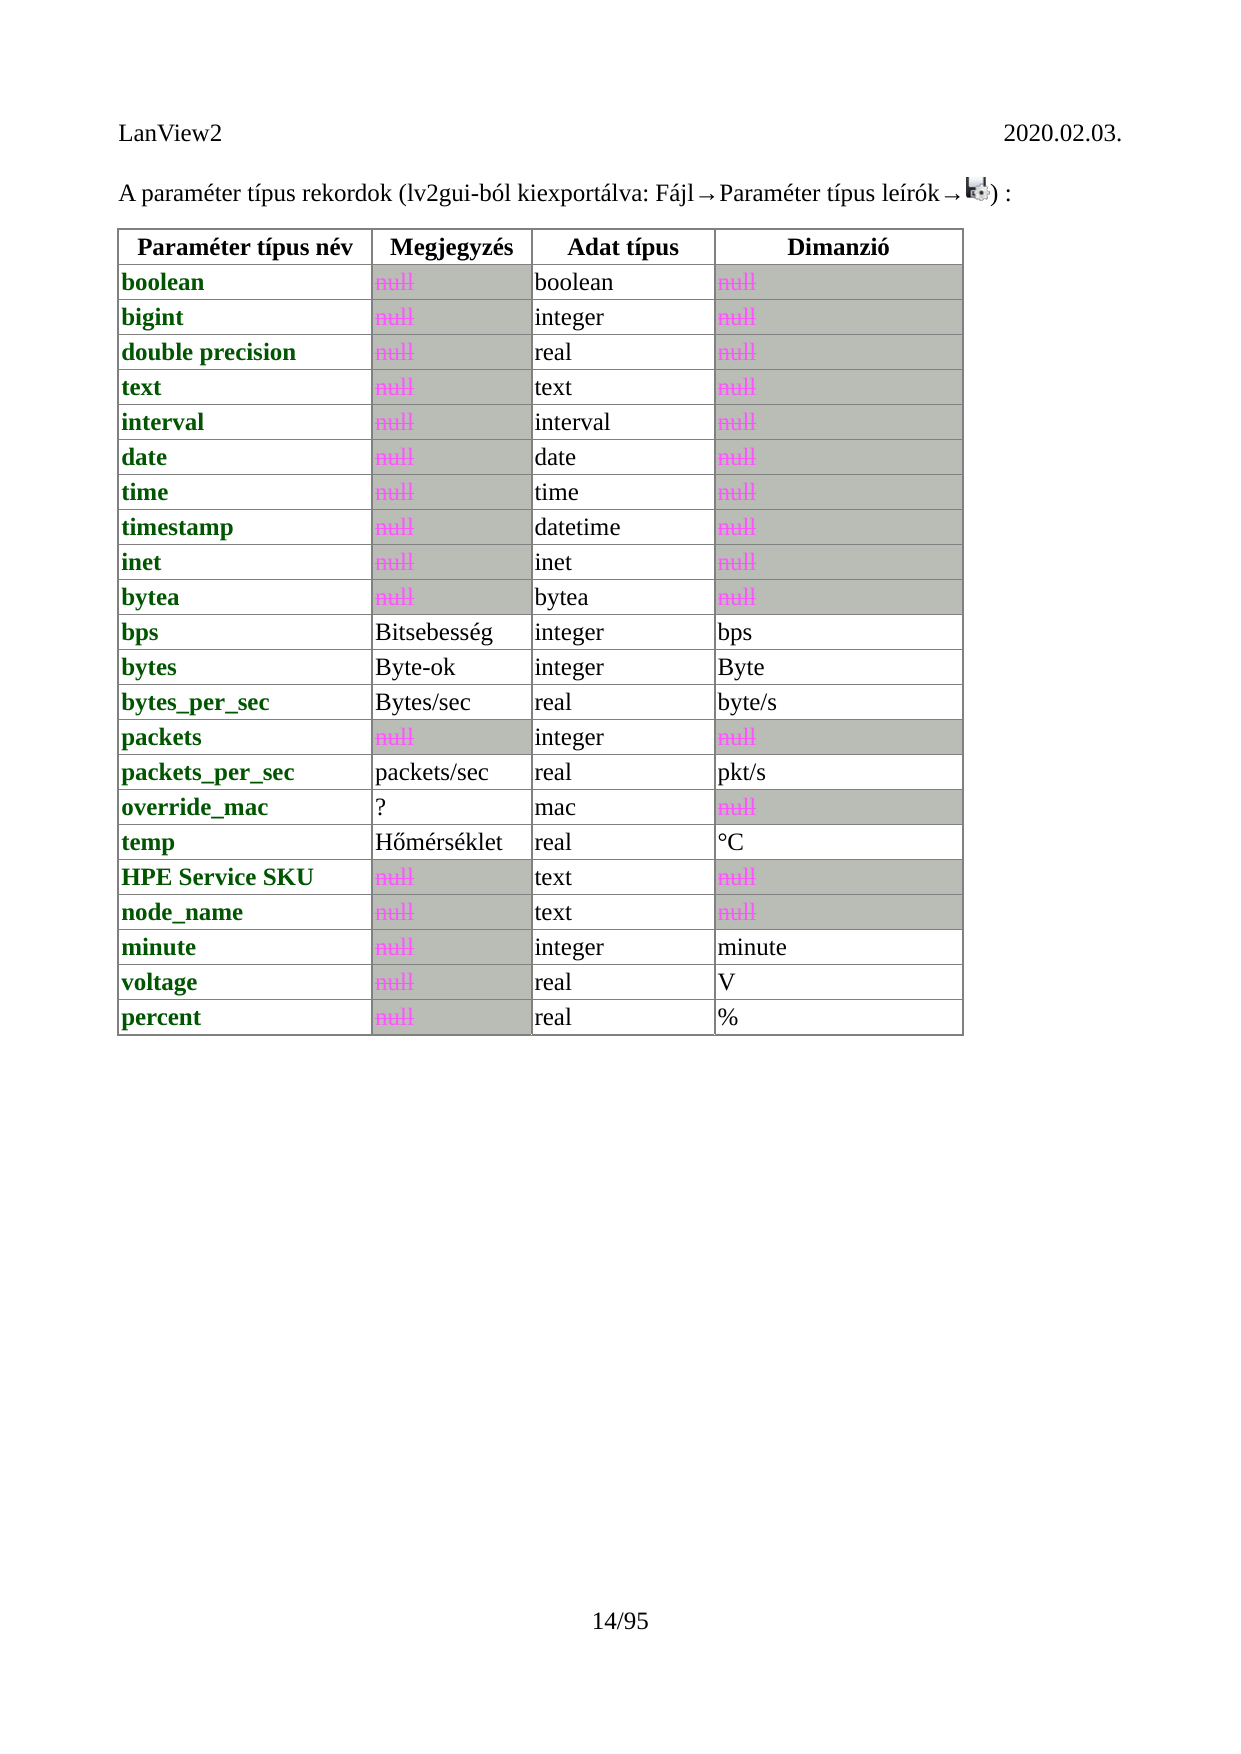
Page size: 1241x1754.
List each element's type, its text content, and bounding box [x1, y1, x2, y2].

table_cell text [533, 895, 714, 929]
table_cell packets/sec [373, 755, 531, 789]
table_cell null [373, 265, 531, 299]
table_cell real [533, 1000, 714, 1034]
table_cell null [373, 475, 531, 509]
table_cell ? [373, 790, 531, 824]
table_cell null [716, 720, 962, 754]
table_cell text [533, 860, 714, 894]
table_cell null [373, 405, 531, 439]
table_cell null [716, 510, 962, 544]
table_cell null [716, 860, 962, 894]
table_cell integer [533, 300, 714, 334]
table_cell null [716, 335, 962, 369]
table_cell null [373, 510, 531, 544]
table_cell voltage [119, 965, 371, 999]
table_cell bytea [119, 580, 371, 614]
table_cell HPE Service SKU [119, 860, 371, 894]
table_cell text [119, 370, 371, 404]
text A paraméter típus rekordok (lv2gui-ból kiexportálva: Fájl→Paraméter típus leírók→) : [118, 177, 1122, 207]
table_cell null [716, 545, 962, 579]
table_cell bytea [533, 580, 714, 614]
table_cell inet [119, 545, 371, 579]
table_cell bps [119, 615, 371, 649]
table_cell bytes [119, 650, 371, 684]
table_cell integer [533, 650, 714, 684]
table_cell null [373, 965, 531, 999]
table_cell bytes_per_sec [119, 685, 371, 719]
table_cell interval [119, 405, 371, 439]
table_cell mac [533, 790, 714, 824]
table_cell null [716, 405, 962, 439]
table_cell integer [533, 615, 714, 649]
table_cell integer [533, 930, 714, 964]
table_cell temp [119, 825, 371, 859]
table_cell packets [119, 720, 371, 754]
table_cell null [716, 265, 962, 299]
table_cell real [533, 335, 714, 369]
table_cell date [533, 440, 714, 474]
table_cell integer [533, 720, 714, 754]
table_cell minute [119, 930, 371, 964]
table_cell real [533, 755, 714, 789]
table_cell null [373, 440, 531, 474]
table_cell time [533, 475, 714, 509]
table_cell °C [716, 825, 962, 859]
table_cell pkt/s [716, 755, 962, 789]
table_cell percent [119, 1000, 371, 1034]
table_header Paraméter típus név [119, 230, 371, 264]
table_cell null [716, 440, 962, 474]
table_cell V [716, 965, 962, 999]
table_cell boolean [533, 265, 714, 299]
table_cell real [533, 685, 714, 719]
table_cell null [373, 580, 531, 614]
table_cell minute [716, 930, 962, 964]
table_cell date [119, 440, 371, 474]
table_cell boolean [119, 265, 371, 299]
table_header Megjegyzés [373, 230, 531, 264]
table_cell null [716, 475, 962, 509]
table_cell byte/s [716, 685, 962, 719]
table_cell real [533, 825, 714, 859]
table_cell null [373, 545, 531, 579]
table_cell null [716, 370, 962, 404]
table_cell null [373, 1000, 531, 1034]
table_cell Bitsebesség [373, 615, 531, 649]
table_cell time [119, 475, 371, 509]
table_cell null [373, 300, 531, 334]
table_cell Hőmérséklet [373, 825, 531, 859]
table_cell real [533, 965, 714, 999]
table_cell % [716, 1000, 962, 1034]
table_cell override_mac [119, 790, 371, 824]
table_cell interval [533, 405, 714, 439]
table_cell node_name [119, 895, 371, 929]
table_cell text [533, 370, 714, 404]
table_cell null [373, 335, 531, 369]
table_cell datetime [533, 510, 714, 544]
table_cell bigint [119, 300, 371, 334]
table_cell inet [533, 545, 714, 579]
table_cell null [716, 300, 962, 334]
table_cell double precision [119, 335, 371, 369]
table_cell null [373, 860, 531, 894]
table_cell null [373, 370, 531, 404]
table_header Adat típus [533, 230, 714, 264]
table_cell null [716, 580, 962, 614]
table_cell null [373, 895, 531, 929]
table_cell packets_per_sec [119, 755, 371, 789]
table_cell timestamp [119, 510, 371, 544]
table_cell null [373, 930, 531, 964]
table_cell null [716, 790, 962, 824]
table_header Dimanzió [716, 230, 962, 264]
table_cell bps [716, 615, 962, 649]
table_cell Byte-ok [373, 650, 531, 684]
table_cell Bytes/sec [373, 685, 531, 719]
table_cell null [373, 720, 531, 754]
table_cell null [716, 895, 962, 929]
picture [965, 177, 990, 202]
table_cell Byte [716, 650, 962, 684]
